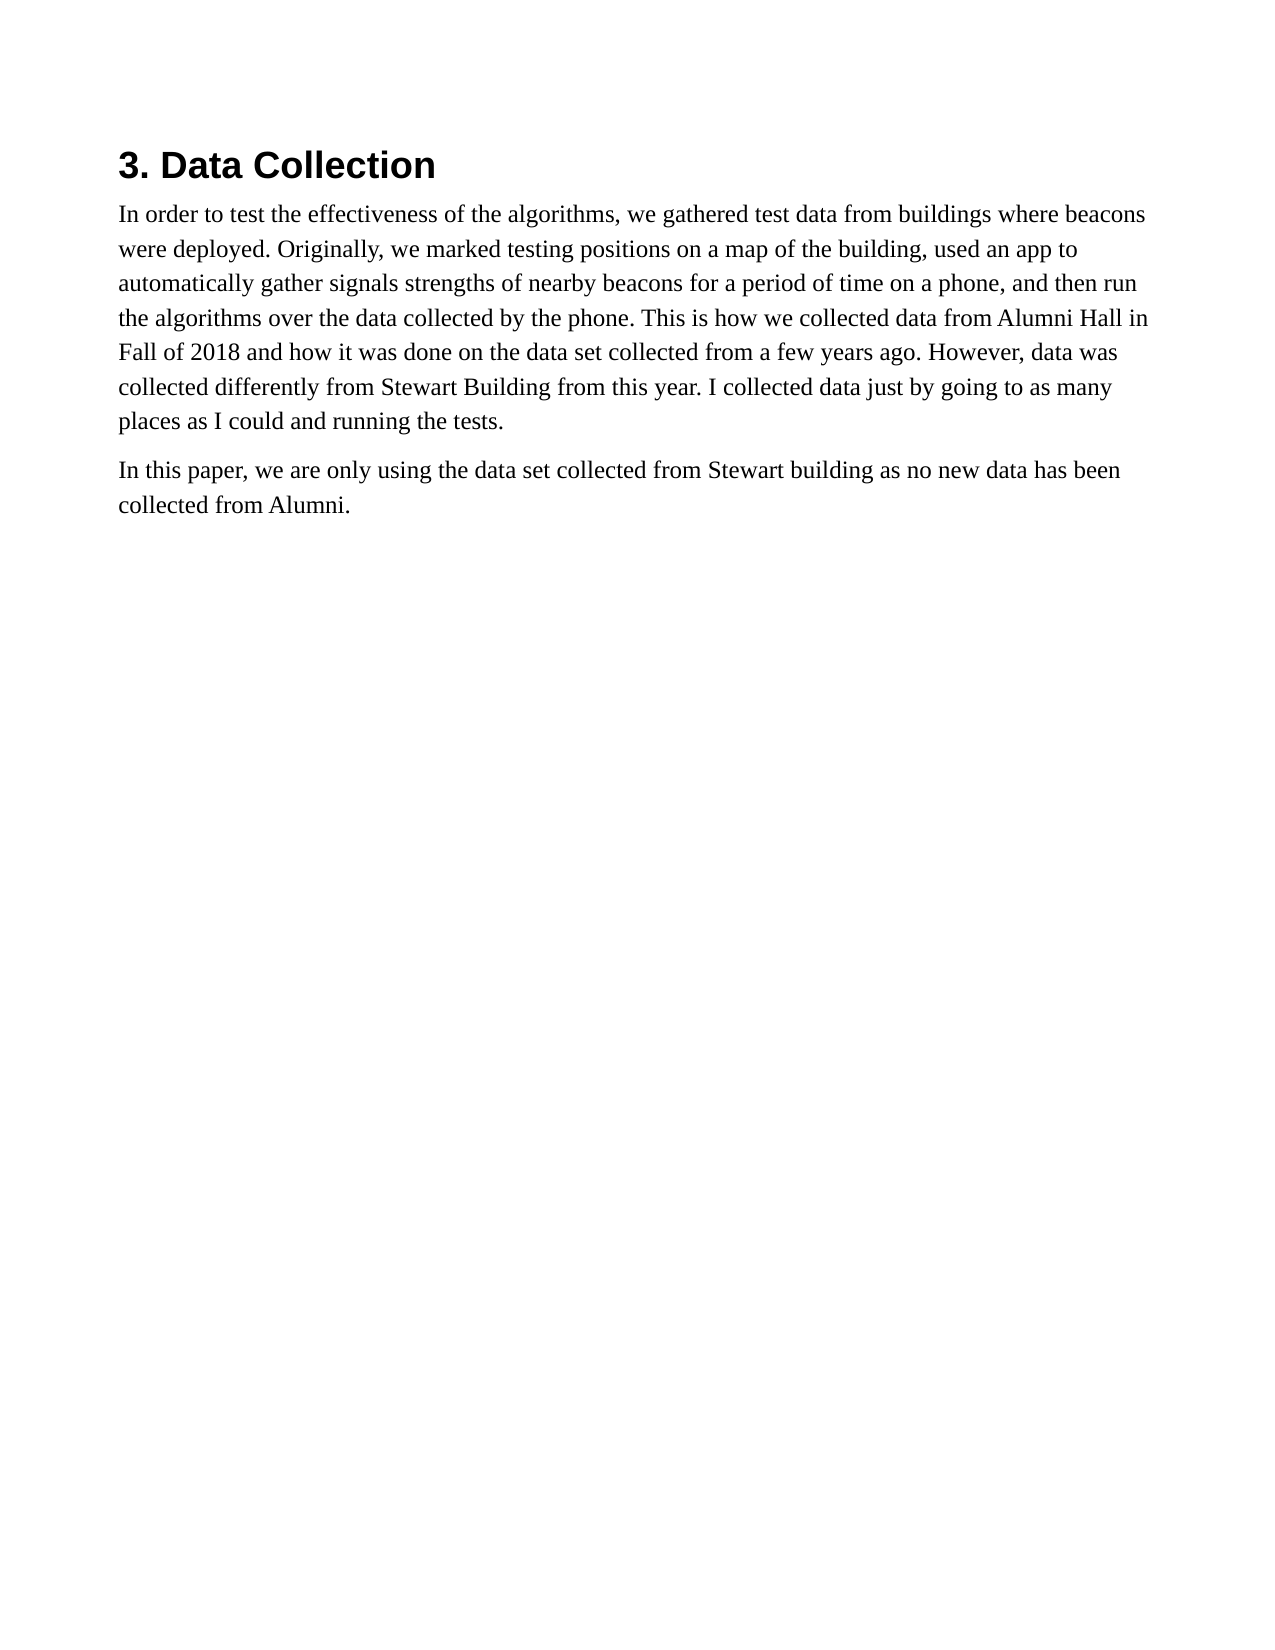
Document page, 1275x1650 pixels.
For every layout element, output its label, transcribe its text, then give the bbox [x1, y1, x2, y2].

text In order to test the effectiveness of the algorithms, we gathered test data from buildings where beacons were deployed. Originally, we marked testing positions on a map of the building, used an app to automatically gather signals strengths of nearby beacons for a period of time on a phone, and then run the algorithms over the data collected by the phone. This is how we collected data from Alumni Hall in Fall of 2018 and how it was done on the data set collected from a few years ago. However, data was collected differently from Stewart Building from this year. I collected data just by going to as many places as I could and running the tests. [118, 199, 1157, 435]
subtitle 3. Data Collection [118, 143, 1157, 187]
text In this paper, we are only using the data set collected from Stewart building as no new data has been collected from Alumni. [118, 455, 1157, 518]
